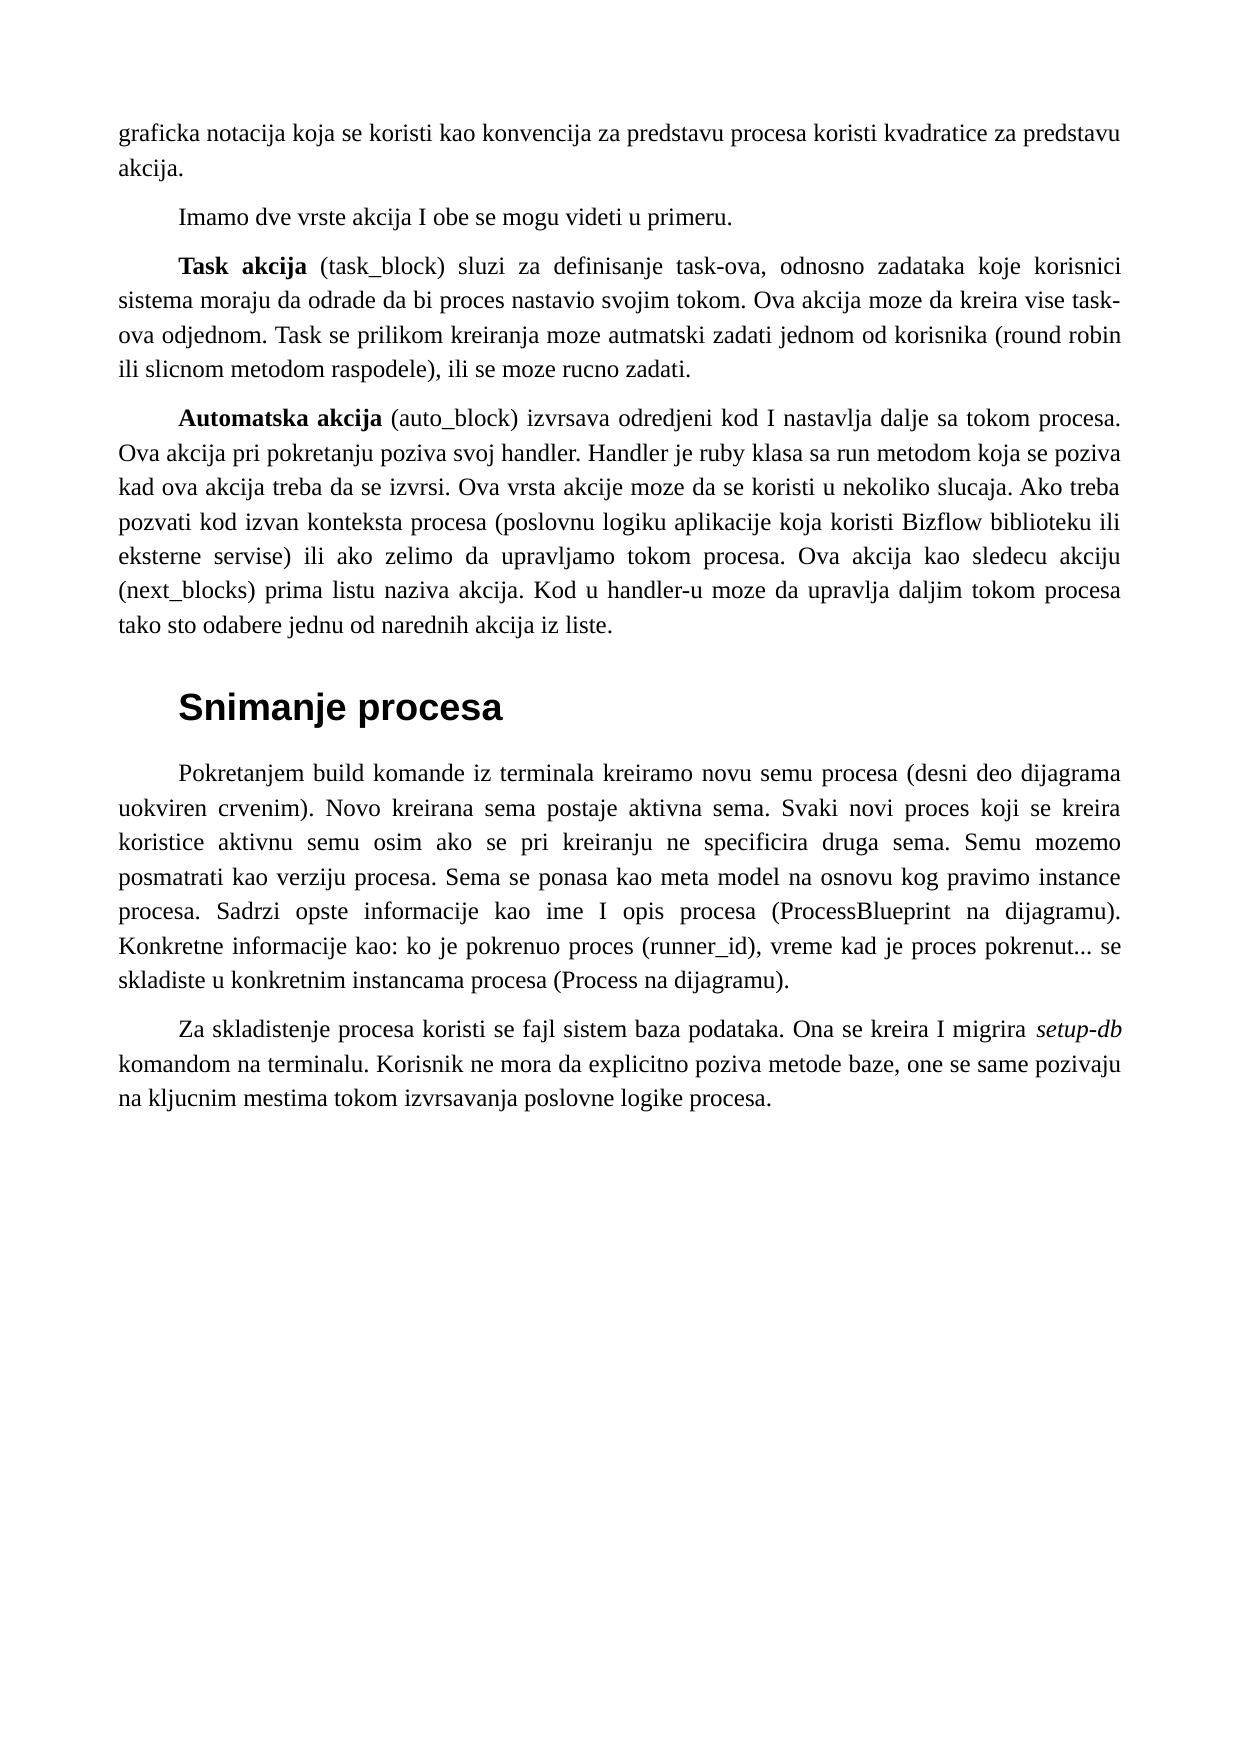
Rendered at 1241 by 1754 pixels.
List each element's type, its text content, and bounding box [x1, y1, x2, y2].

text graficka notacija koja se koristi kao konvencija za predstavu procesa koristi kvadratice za predstavu akcija. [118, 118, 1122, 181]
text Task akcija (task_block) sluzi za definisanje task-ova, odnosno zadataka koje korisnici sistema moraju da odrade da bi proces nastavio svojim tokom. Ova akcija moze da kreira vise task-ova odjednom. Task se prilikom kreiranja moze autmatski zadati jednom od korisnika (round robin ili slicnom metodom raspodele), ili se moze rucno zadati. [118, 251, 1122, 383]
subtitle Snimanje procesa [178, 685, 993, 728]
text Pokretanjem build komande iz terminala kreiramo novu semu procesa (desni deo dijagrama uokviren crvenim). Novo kreirana sema postaje aktivna sema. Svaki novi proces koji se kreira koristice aktivnu semu osim ako se pri kreiranju ne specificira druga sema. Semu mozemo posmatrati kao verziju procesa. Sema se ponasa kao meta model na osnovu kog pravimo instance procesa. Sadrzi opste informacije kao ime I opis procesa (ProcessBlueprint na dijagramu). Konkretne informacije kao: ko je pokrenuo proces (runner_id), vreme kad je proces pokrenut... se skladiste u konkretnim instancama procesa (Process na dijagramu). [118, 758, 1122, 994]
text Imamo dve vrste akcija I obe se mogu videti u primeru. [118, 202, 1122, 230]
text Automatska akcija (auto_block) izvrsava odredjeni kod I nastavlja dalje sa tokom procesa. Ova akcija pri pokretanju poziva svoj handler. Handler je ruby klasa sa run metodom koja se poziva kad ova akcija treba da se izvrsi. Ova vrsta akcije moze da se koristi u nekoliko slucaja. Ako treba pozvati kod izvan konteksta procesa (poslovnu logiku aplikacije koja koristi Bizflow biblioteku ili eksterne servise) ili ako zelimo da upravljamo tokom procesa. Ova akcija kao sledecu akciju (next_blocks) prima listu naziva akcija. Kod u handler-u moze da upravlja daljim tokom procesa tako sto odabere jednu od narednih akcija iz liste. [118, 403, 1122, 639]
text Za skladistenje procesa koristi se fajl sistem baza podataka. Ona se kreira I migrira setup-db komandom na terminalu. Korisnik ne mora da explicitno poziva metode baze, one se same pozivaju na kljucnim mestima tokom izvrsavanja poslovne logike procesa. [118, 1014, 1122, 1112]
